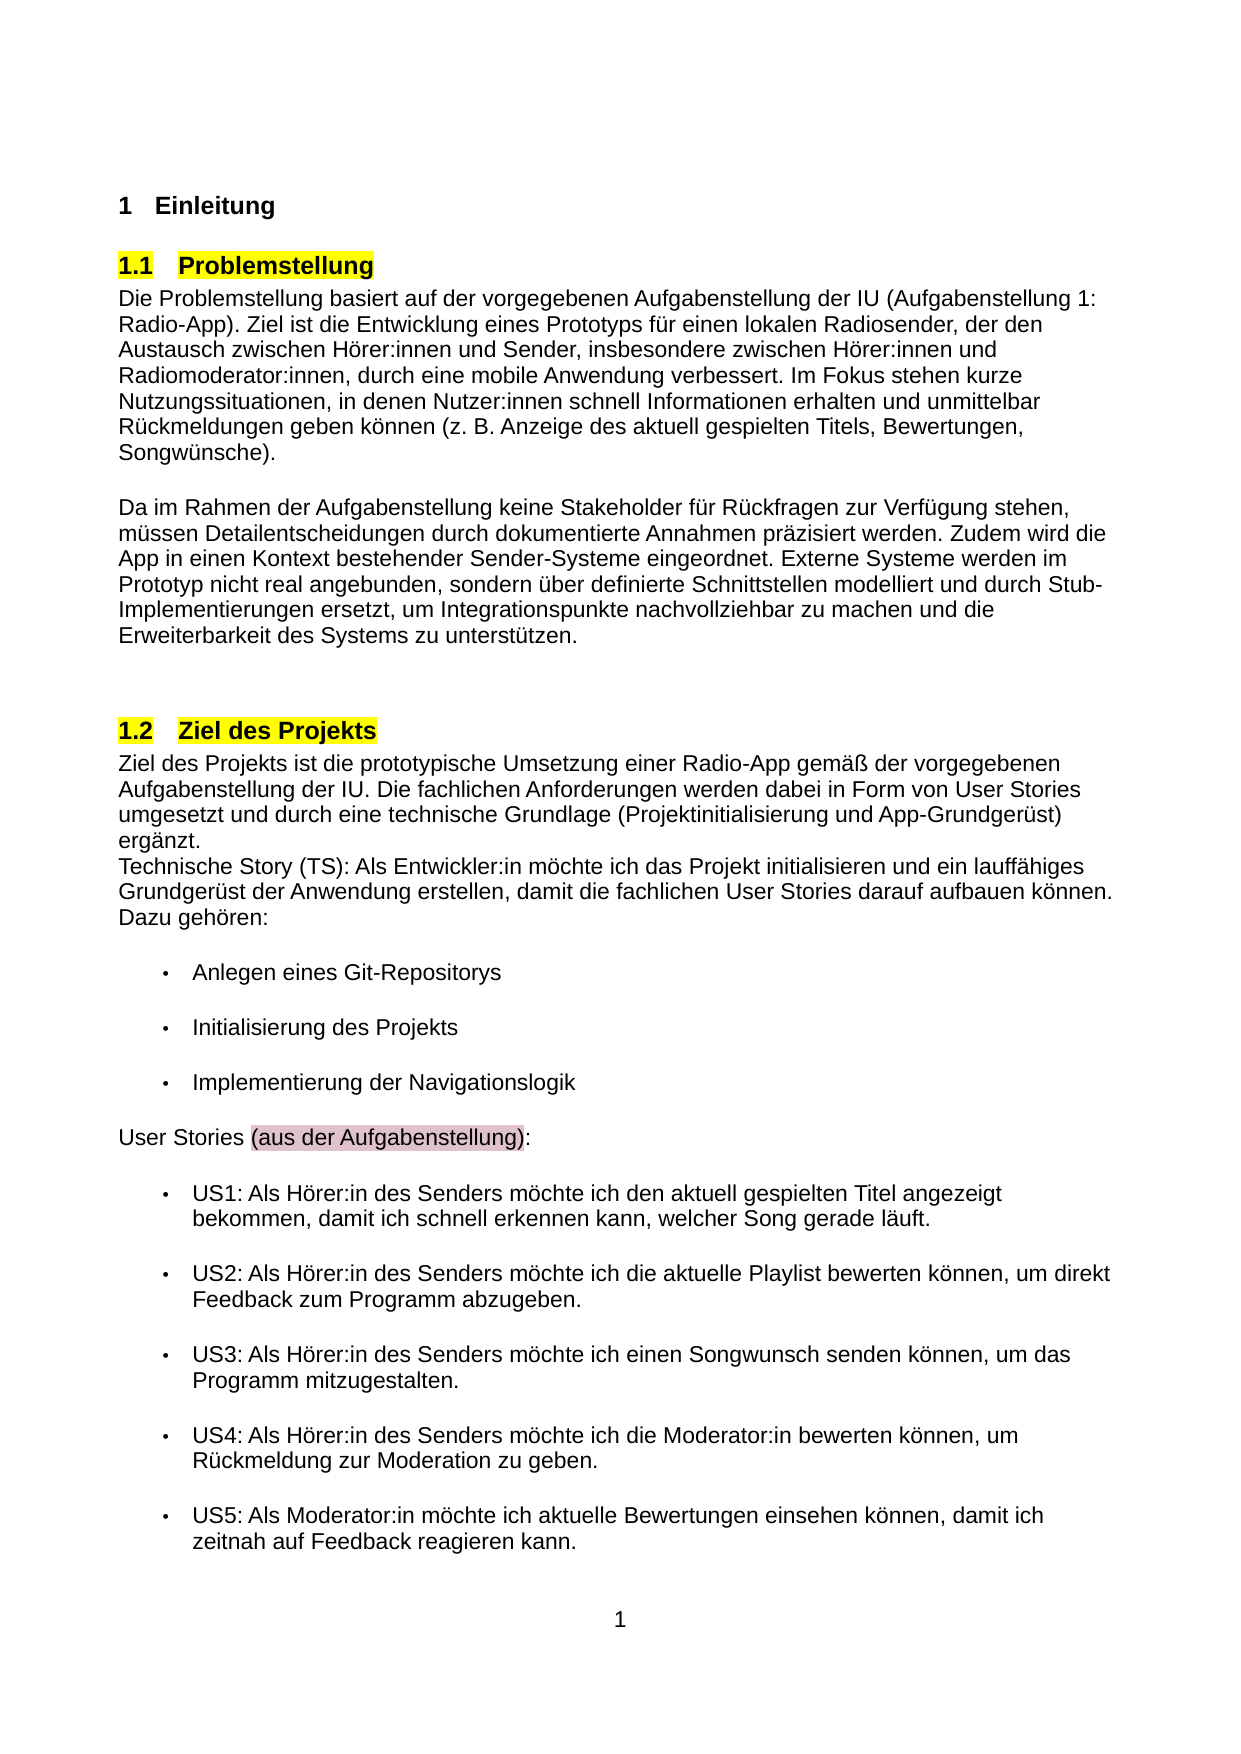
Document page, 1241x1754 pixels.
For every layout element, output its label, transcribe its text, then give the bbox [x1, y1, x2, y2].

text Die Problemstellung basiert auf der vorgegebenen Aufgabenstellung der IU (Aufgabenstellung 1: Radio-App). Ziel ist die Entwicklung eines Prototyps für einen lokalen Radiosender, der den Austausch zwischen Hörer:innen und Sender, insbesondere zwischen Hörer:innen und Radiomoderator:innen, durch eine mobile Anwendung verbessert. Im Fokus stehen kurze Nutzungssituationen, in denen Nutzer:innen schnell Informationen erhalten und unmittelbar Rückmeldungen geben können (z. B. Anzeige des aktuell gespielten Titels, Bewertungen, Songwünsche). [118, 286, 1122, 465]
list US4: Als Hörer:in des Senders möchte ich die Moderator:in bewerten können, um Rückmeldung zur Moderation zu geben. [162, 1422, 1122, 1474]
text Da im Rahmen der Aufgabenstellung keine Stakeholder für Rückfragen zur Verfügung stehen, müssen Detailentscheidungen durch dokumentierte Annahmen präzisiert werden. Zudem wird die App in einen Kontext bestehender Sender-Systeme eingeordnet. Externe Systeme werden im Prototyp nicht real angebunden, sondern über definierte Schnittstellen modelliert und durch Stub-Implementierungen ersetzt, um Integrationspunkte nachvollziehbar zu machen und die Erweiterbarkeit des Systems zu unterstützen. [118, 495, 1122, 648]
list US5: Als Moderator:in möchte ich aktuelle Bewertungen einsehen können, damit ich zeitnah auf Feedback reagieren kann. [162, 1503, 1122, 1554]
list Initialisierung des Projekts [162, 1015, 1122, 1041]
subtitle Ziel des Projekts [118, 717, 1122, 744]
text Ziel des Projekts ist die prototypische Umsetzung einer Radio-App gemäß der vorgegebenen Aufgabenstellung der IU. Die fachlichen Anforderungen werden dabei in Form von User Stories umgesetzt und durch eine technische Grundlage (Projektinitialisierung und App-Grundgerüst) ergänzt. [118, 751, 1122, 853]
list Anlegen eines Git-Repositorys [162, 960, 1122, 985]
list US2: Als Hörer:in des Senders möchte ich die aktuelle Playlist bewerten können, um direkt Feedback zum Programm abzugeben. [162, 1261, 1122, 1312]
list Implementierung der Navigationslogik [162, 1070, 1122, 1096]
text Technische Story (TS): Als Entwickler:in möchte ich das Projekt initialisieren und ein lauffähiges Grundgerüst der Anwendung erstellen, damit die fachlichen User Stories darauf aufbauen können. Dazu gehören: [118, 853, 1122, 930]
list US1: Als Hörer:in des Senders möchte ich den aktuell gespielten Titel angezeigt bekommen, damit ich schnell erkennen kann, welcher Song gerade läuft. [162, 1180, 1122, 1231]
subtitle Problemstellung [118, 251, 1122, 279]
list US3: Als Hörer:in des Senders möchte ich einen Songwunsch senden können, um das Programm mitzugestalten. [162, 1342, 1122, 1393]
subtitle Einleitung [118, 192, 1122, 220]
text User Stories (aus der Aufgabenstellung): [118, 1125, 1122, 1151]
